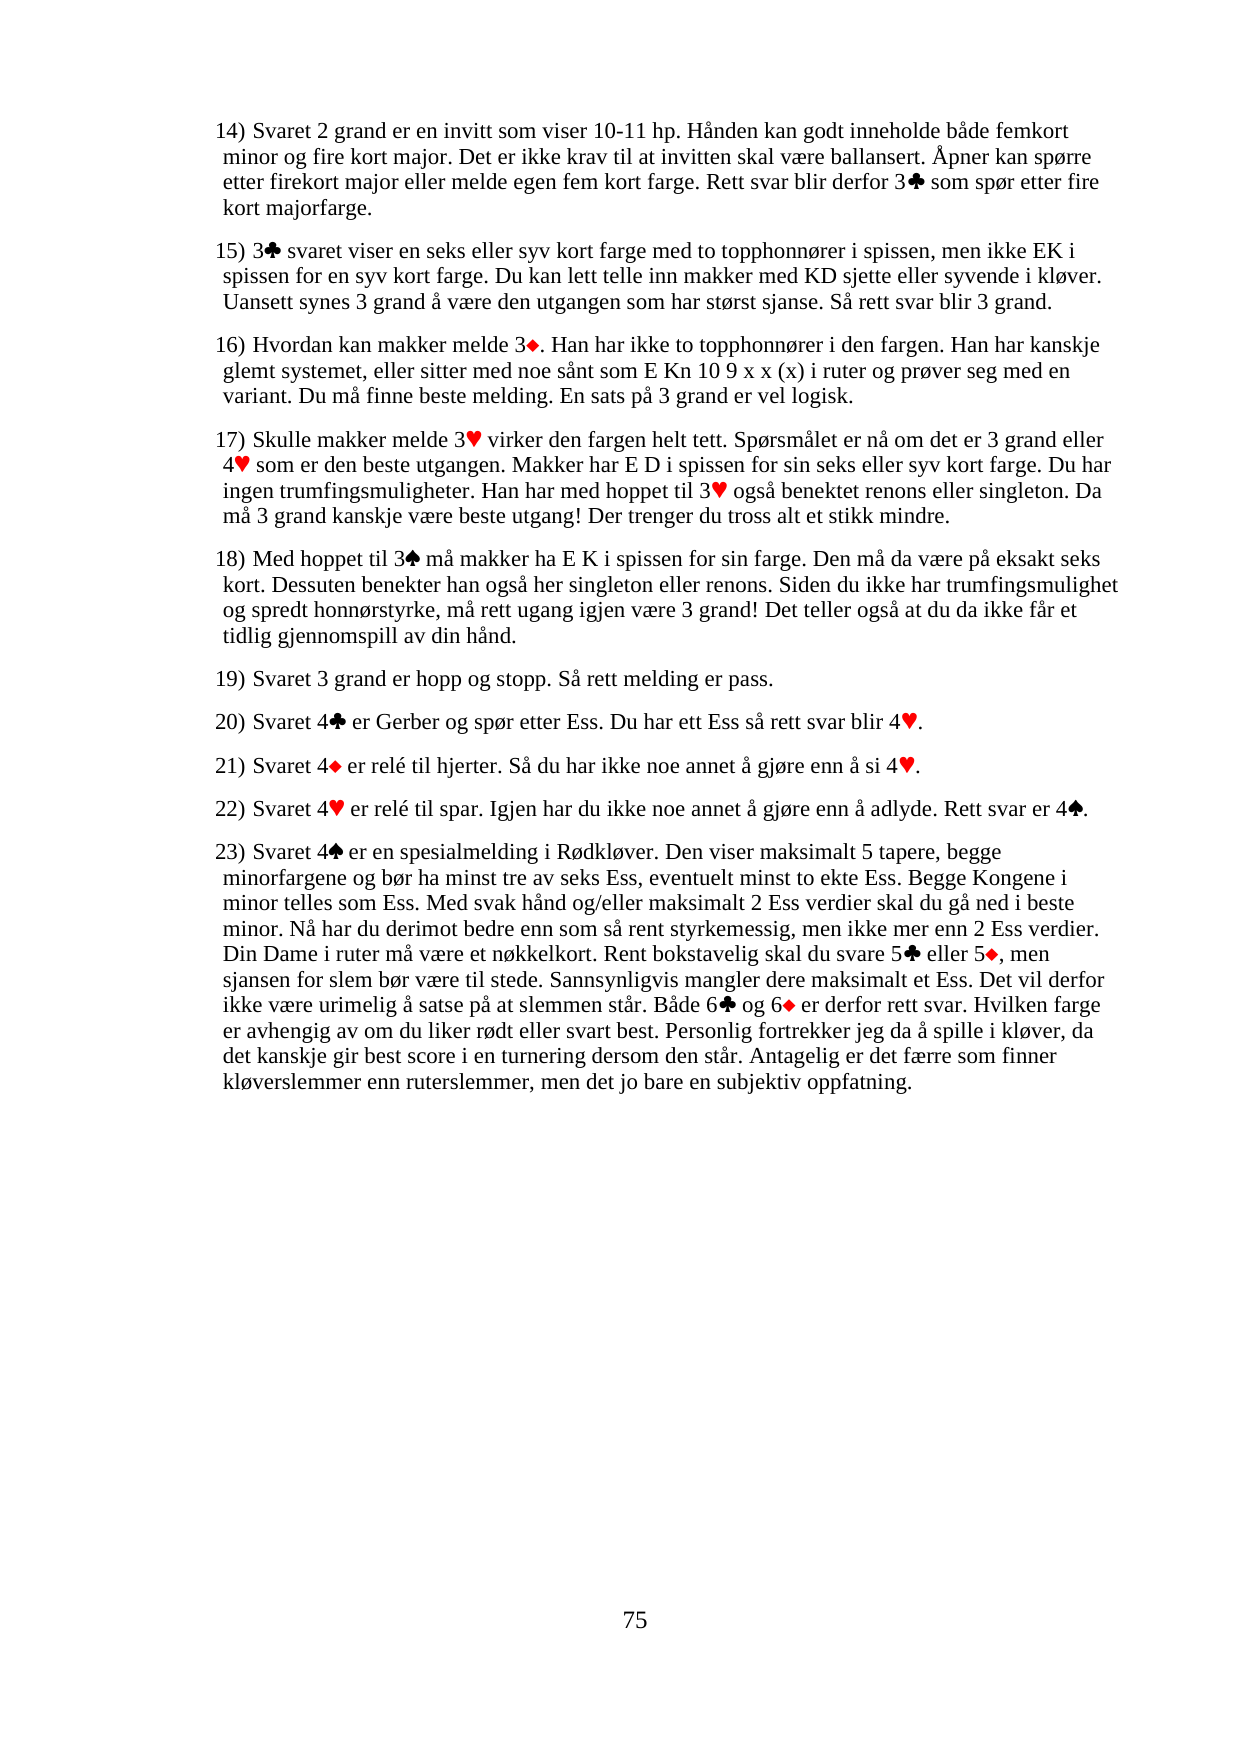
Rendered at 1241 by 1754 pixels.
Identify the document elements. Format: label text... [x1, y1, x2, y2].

list Med hoppet til 3ª må makker ha E K i spissen for sin farge. Den må da være på eksakt seks kort. Dessuten benekter han også her singleton eller renons. Siden du ikke har trumfingsmulighet og spredt honnørstyrke, må rett ugang igjen være 3 grand! Det teller også at du da ikke får et tidlig gjennomspill av din hånd. [185, 546, 1122, 648]
list 3§ svaret viser en seks eller syv kort farge med to topphonnører i spissen, men ikke EK i spissen for en syv kort farge. Du kan lett telle inn makker med KD sjette eller syvende i kløver. Uansett synes 3 grand å være den utgangen som har størst sjanse. Så rett svar blir 3 grand. [185, 238, 1122, 314]
list Skulle makker melde 3© virker den fargen helt tett. Spørsmålet er nå om det er 3 grand eller 4© som er den beste utgangen. Makker har E D i spissen for sin seks eller syv kort farge. Du har ingen trumfingsmuligheter. Han har med hoppet til 3© også benektet renons eller singleton. Da må 3 grand kanskje være beste utgang! Der trenger du tross alt et stikk mindre. [185, 426, 1122, 528]
list Hvordan kan makker melde 3¨. Han har ikke to topphonnører i den fargen. Han har kanskje glemt systemet, eller sitter med noe sånt som E Kn 10 9 x x (x) i ruter og prøver seg med en variant. Du må finne beste melding. En sats på 3 grand er vel logisk. [185, 332, 1122, 409]
list Svaret 3 grand er hopp og stopp. Så rett melding er pass. [185, 666, 1122, 692]
list Svaret 4§ er Gerber og spør etter Ess. Du har ett Ess så rett svar blir 4©. [185, 709, 1122, 735]
list Svaret 4¨ er relé til hjerter. Så du har ikke noe annet å gjøre enn å si 4©. [185, 752, 1122, 778]
list Svaret 4© er relé til spar. Igjen har du ikke noe annet å gjøre enn å adlyde. Rett svar er 4ª. [185, 796, 1122, 821]
list Svaret 4ª er en spesialmelding i Rødkløver. Den viser maksimalt 5 tapere, begge minorfargene og bør ha minst tre av seks Ess, eventuelt minst to ekte Ess. Begge Kongene i minor telles som Ess. Med svak hånd og/eller maksimalt 2 Ess verdier skal du gå ned i beste minor. Nå har du derimot bedre enn som så rent styrkemessig, men ikke mer enn 2 Ess verdier. Din Dame i ruter må være et nøkkelkort. Rent bokstavelig skal du svare 5§ eller 5¨, men sjansen for slem bør være til stede. Sannsynligvis mangler dere maksimalt et Ess. Det vil derfor ikke være urimelig å satse på at slemmen står. Både 6§ og 6¨ er derfor rett svar. Hvilken farge er avhengig av om du liker rødt eller svart best. Personlig fortrekker jeg da å spille i kløver, da det kanskje gir best score i en turnering dersom den står. Antagelig er det færre som finner kløverslemmer enn ruterslemmer, men det jo bare en subjektiv oppfatning. [185, 839, 1122, 1094]
list Svaret 2 grand er en invitt som viser 10-11 hp. Hånden kan godt inneholde både femkort minor og fire kort major. Det er ikke krav til at invitten skal være ballansert. Åpner kan spørre etter firekort major eller melde egen fem kort farge. Rett svar blir derfor 3§ som spør etter fire kort majorfarge. [185, 118, 1122, 220]
